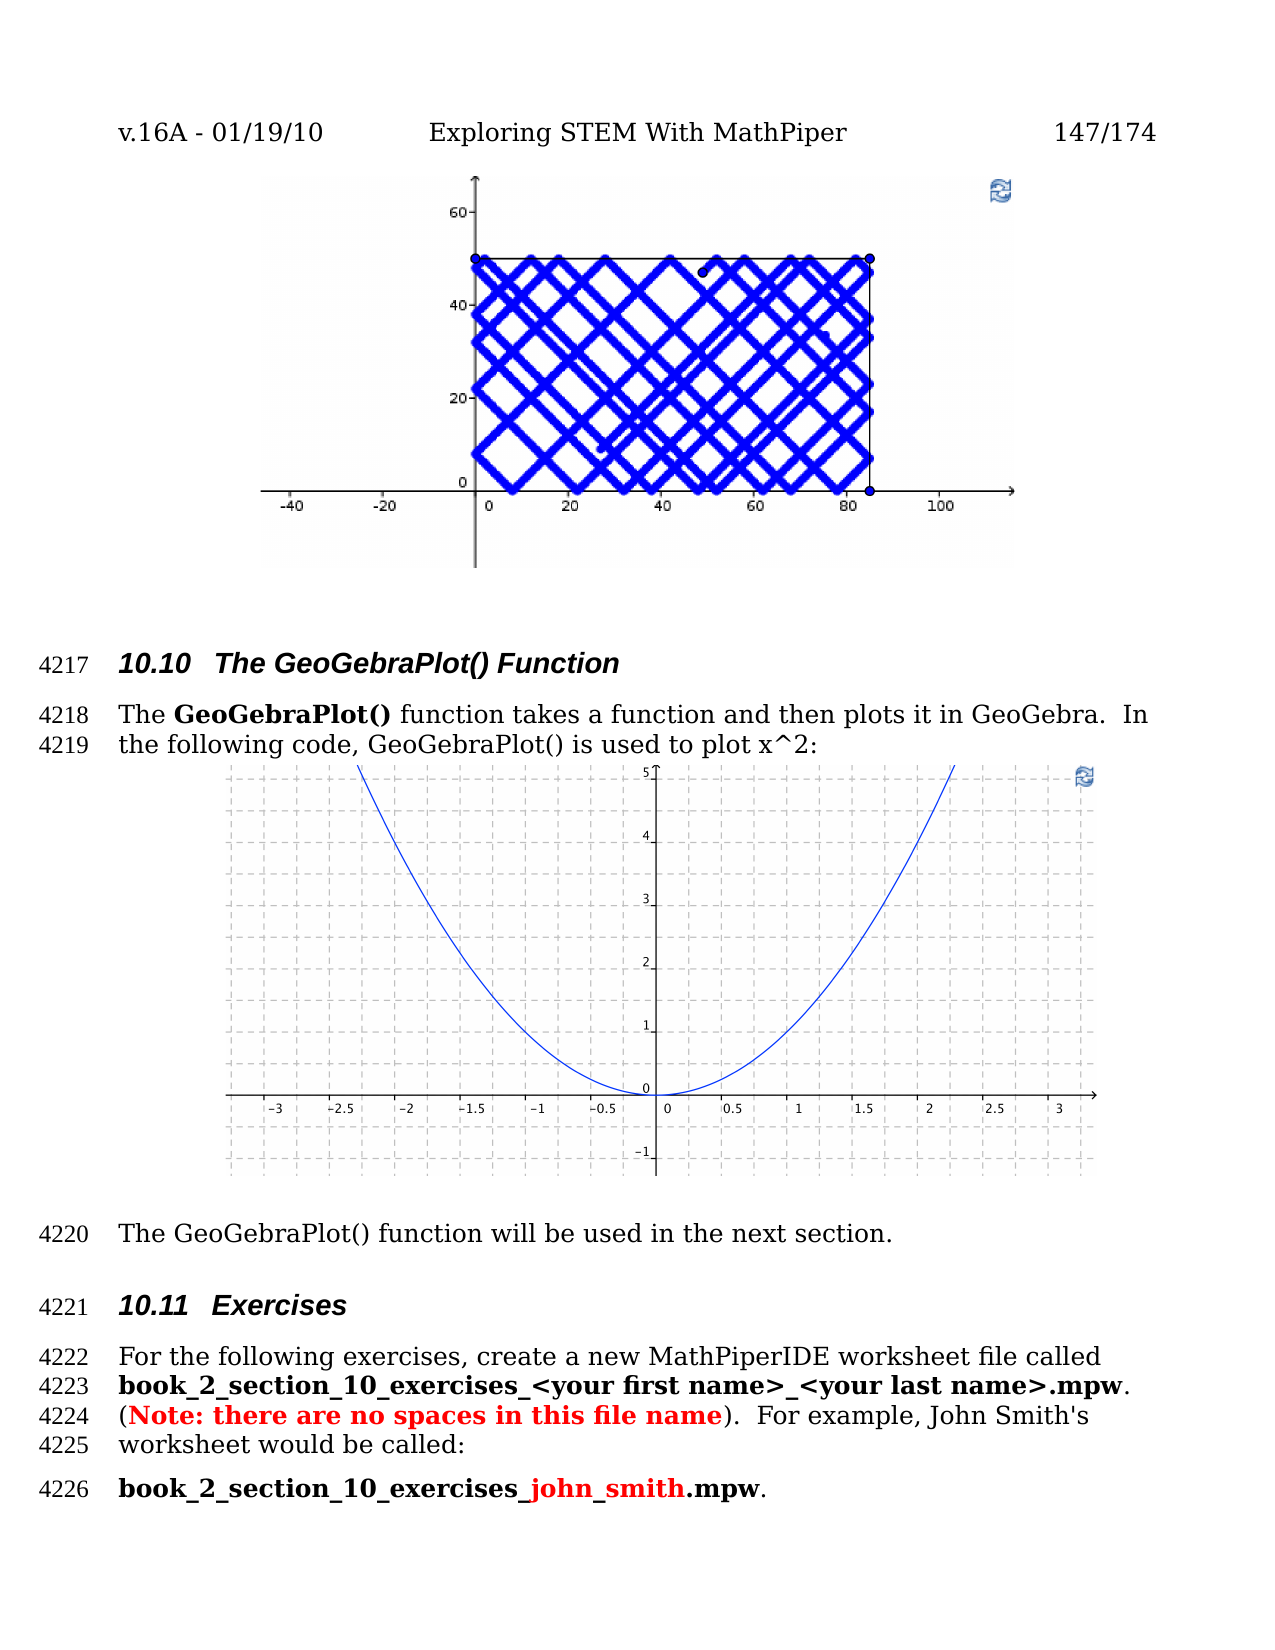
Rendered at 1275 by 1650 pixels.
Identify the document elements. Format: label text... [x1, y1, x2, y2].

text For the following exercises, create a new MathPiperIDE worksheet file called book_2_section_10_exercises_<your first name>_<your last name>.mpw. (Note: there are no spaces in this file name). For example, John Smith's worksheet would be called: [118, 1342, 1157, 1459]
text book_2_section_10_exercises_john_smith.mpw. [118, 1474, 1157, 1503]
subtitle The GeoGebraPlot() Function [118, 646, 1157, 679]
picture [225, 765, 1097, 1176]
text The GeoGebraPlot() function takes a function and then plots it in GeoGebra. In the following code, GeoGebraPlot() is used to plot x^2: [118, 700, 1157, 759]
text The GeoGebraPlot() function will be used in the next section. [118, 1219, 1157, 1248]
picture [260, 176, 1015, 568]
subtitle Exercises [118, 1288, 1157, 1321]
